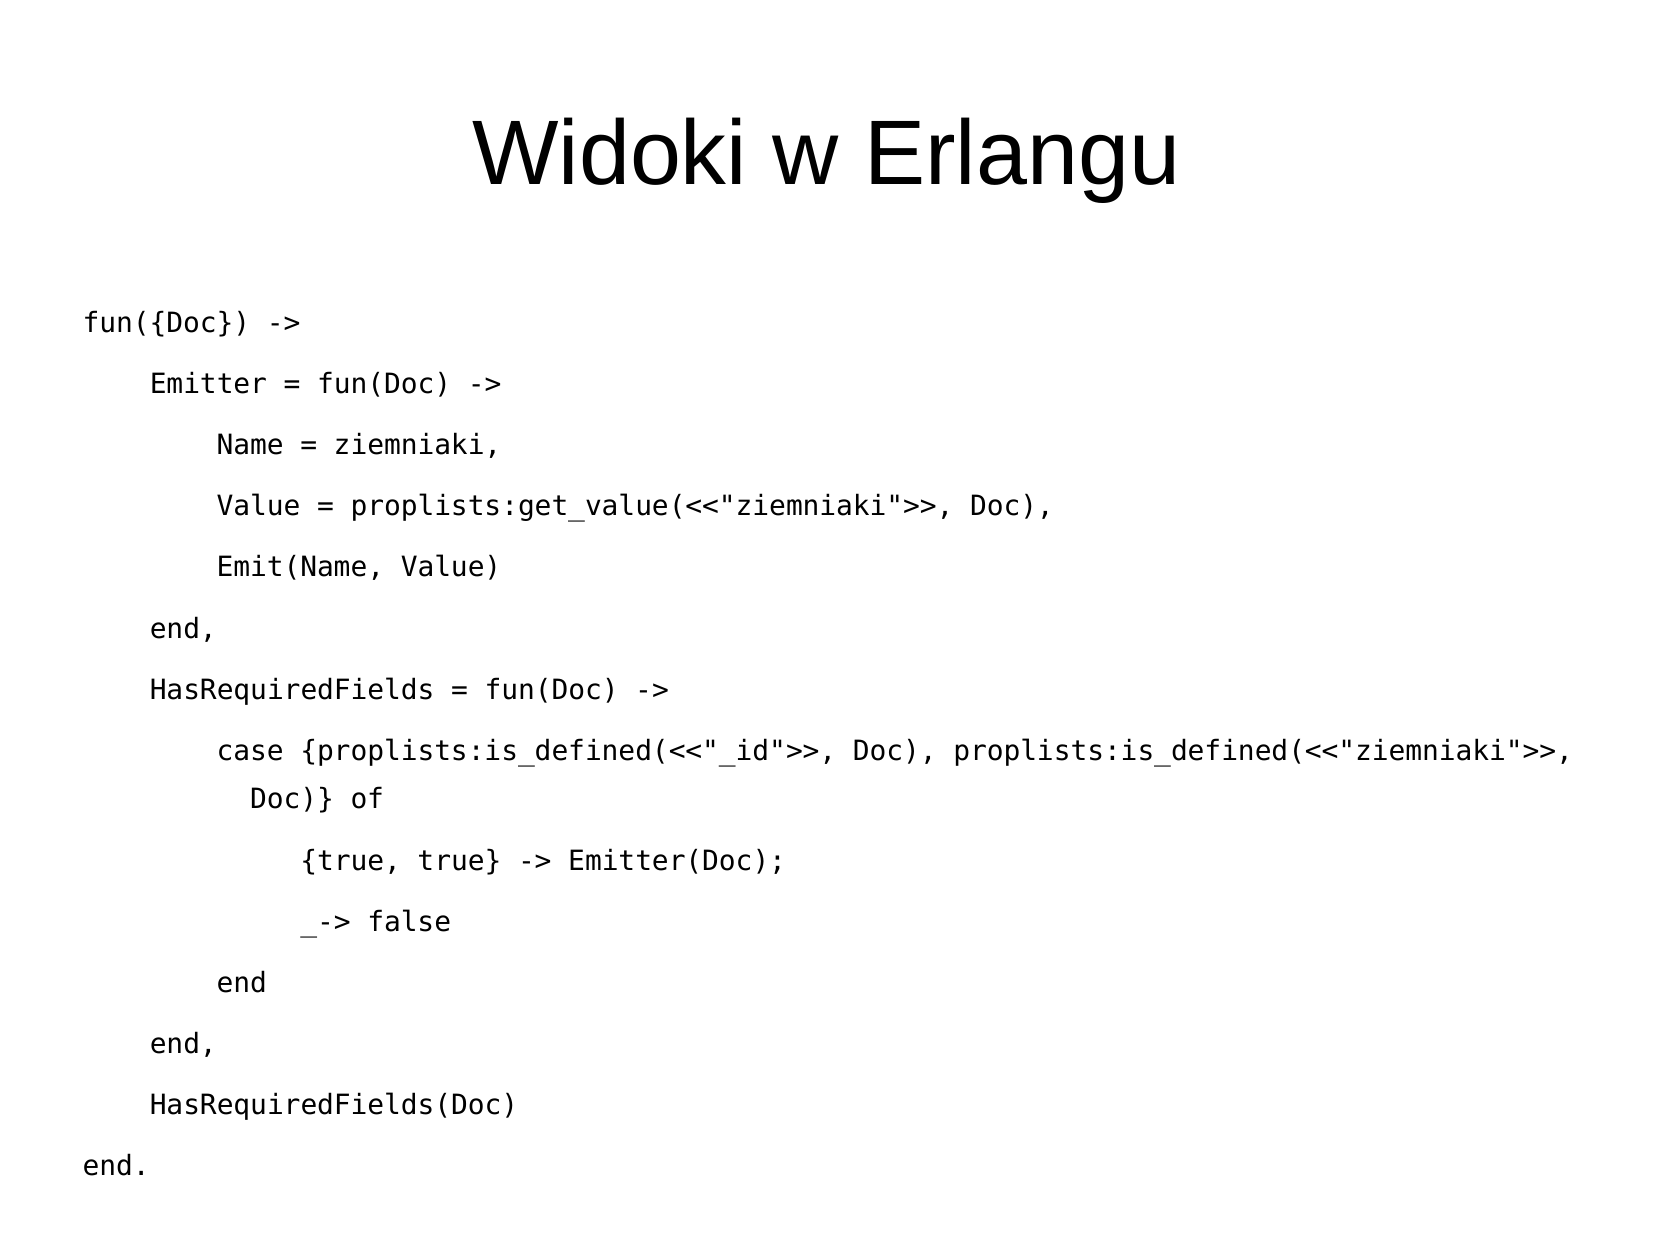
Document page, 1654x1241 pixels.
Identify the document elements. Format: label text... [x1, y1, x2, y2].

title Widoki w Erlangu [82, 49, 1571, 257]
list fun({Doc}) -> Emitter = fun(Doc) -> Name = ziemniaki, Value = proplists:get_value(<<"ziemniaki">>, Doc), Emit(Name, Value) end, HasRequiredFields = fun(Doc) -> case {proplists:is_defined(<<"_id">>, Doc), proplists:is_defined(<<"ziemniaki">>, Doc)} of {true, true} -> Emitter(Doc); _-> false end end, HasRequiredFields(Doc) end. [82, 290, 1630, 1205]
